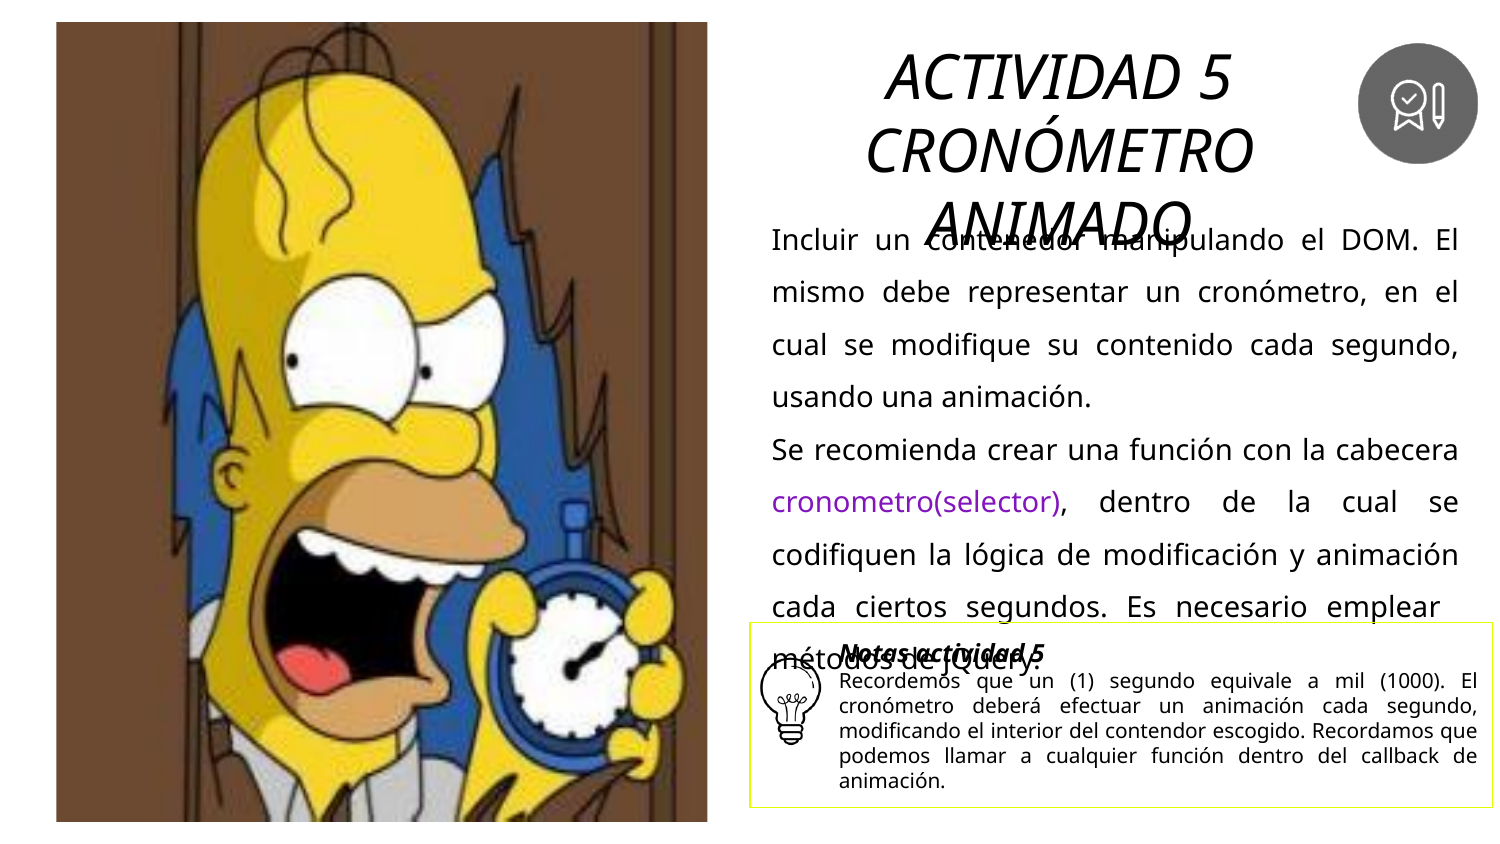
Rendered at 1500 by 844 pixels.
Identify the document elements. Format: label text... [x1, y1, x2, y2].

text_box Notas actividad 5 Recordemos que un (1) segundo equivale a mil (1000). El cronómetro deberá efectuar un animación cada segundo, modificando el interior del contendor escogido. Recordamos que podemos llamar a cualquier función dentro del callback de animación. [750, 622, 1493, 808]
picture [755, 654, 823, 746]
text_box Incluir un contenedor manipulando el DOM. El mismo debe representar un cronómetro, en el cual se modifique su contenido cada segundo, usando una animación. Se recomienda crear una función con la cabecera cronometro(selector), dentro de la cual se codifiquen la lógica de modificación y animación cada ciertos segundos. Es necesario emplear métodos de jQuery. [756, 188, 1475, 545]
picture [1358, 43, 1478, 164]
picture [56, 22, 708, 822]
text_box ACTIVIDAD 5 CRONÓMETRO ANIMADO [749, 22, 1371, 185]
